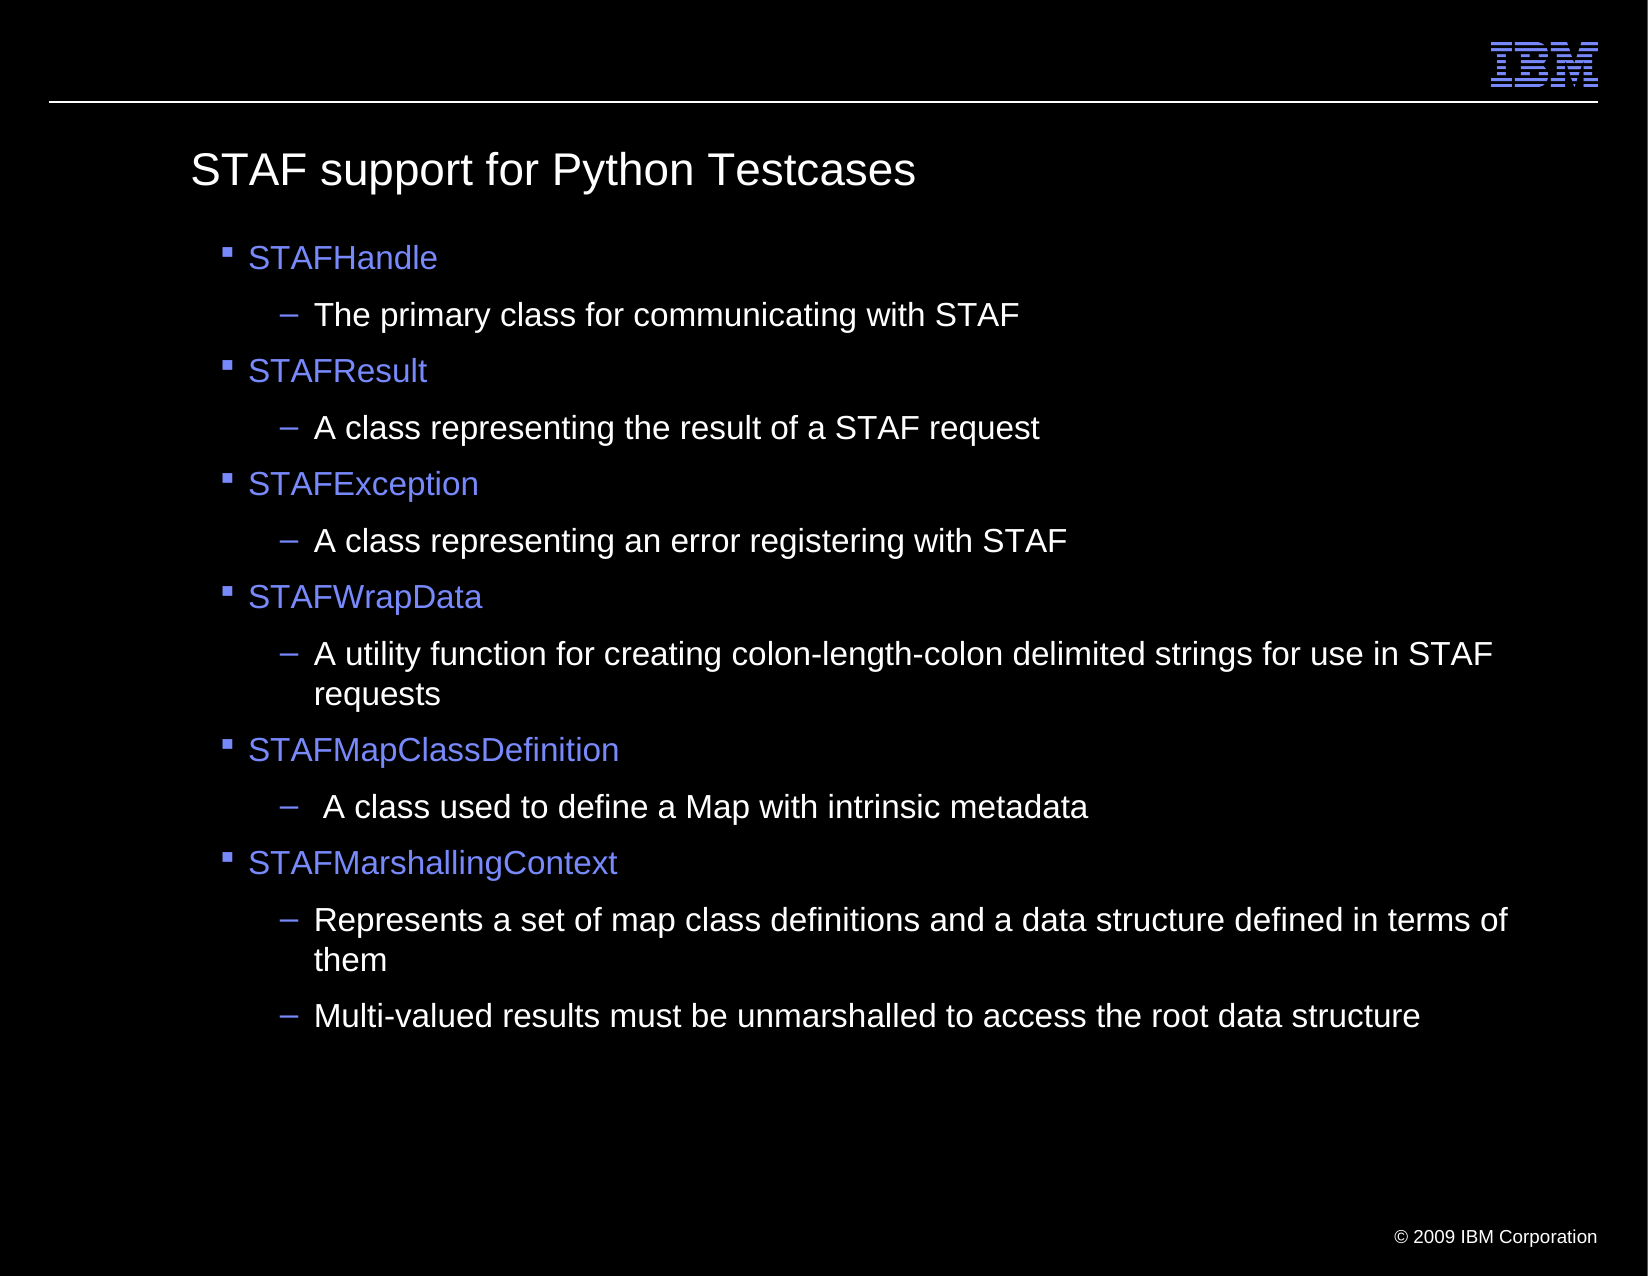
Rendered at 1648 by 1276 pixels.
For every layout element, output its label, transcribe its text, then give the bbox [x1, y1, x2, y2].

title STAF support for Python Testcases [173, 137, 1648, 231]
text_box STAFHandle The primary class for communicating with STAF STAFResult A class representing the result of a STAF request STAFException A class representing an error registering with STAF STAFWrapData A utility function for creating colon-length-colon delimited strings for use in STAF requests STAFMapClassDefinition A class used to define a Map with intrinsic metadata STAFMarshallingContext Represents a set of map class definitions and a data structure defined in terms of them Multi-valued results must be unmarshalled to access the root data structure [219, 236, 1570, 1081]
picture [1491, 42, 1598, 87]
